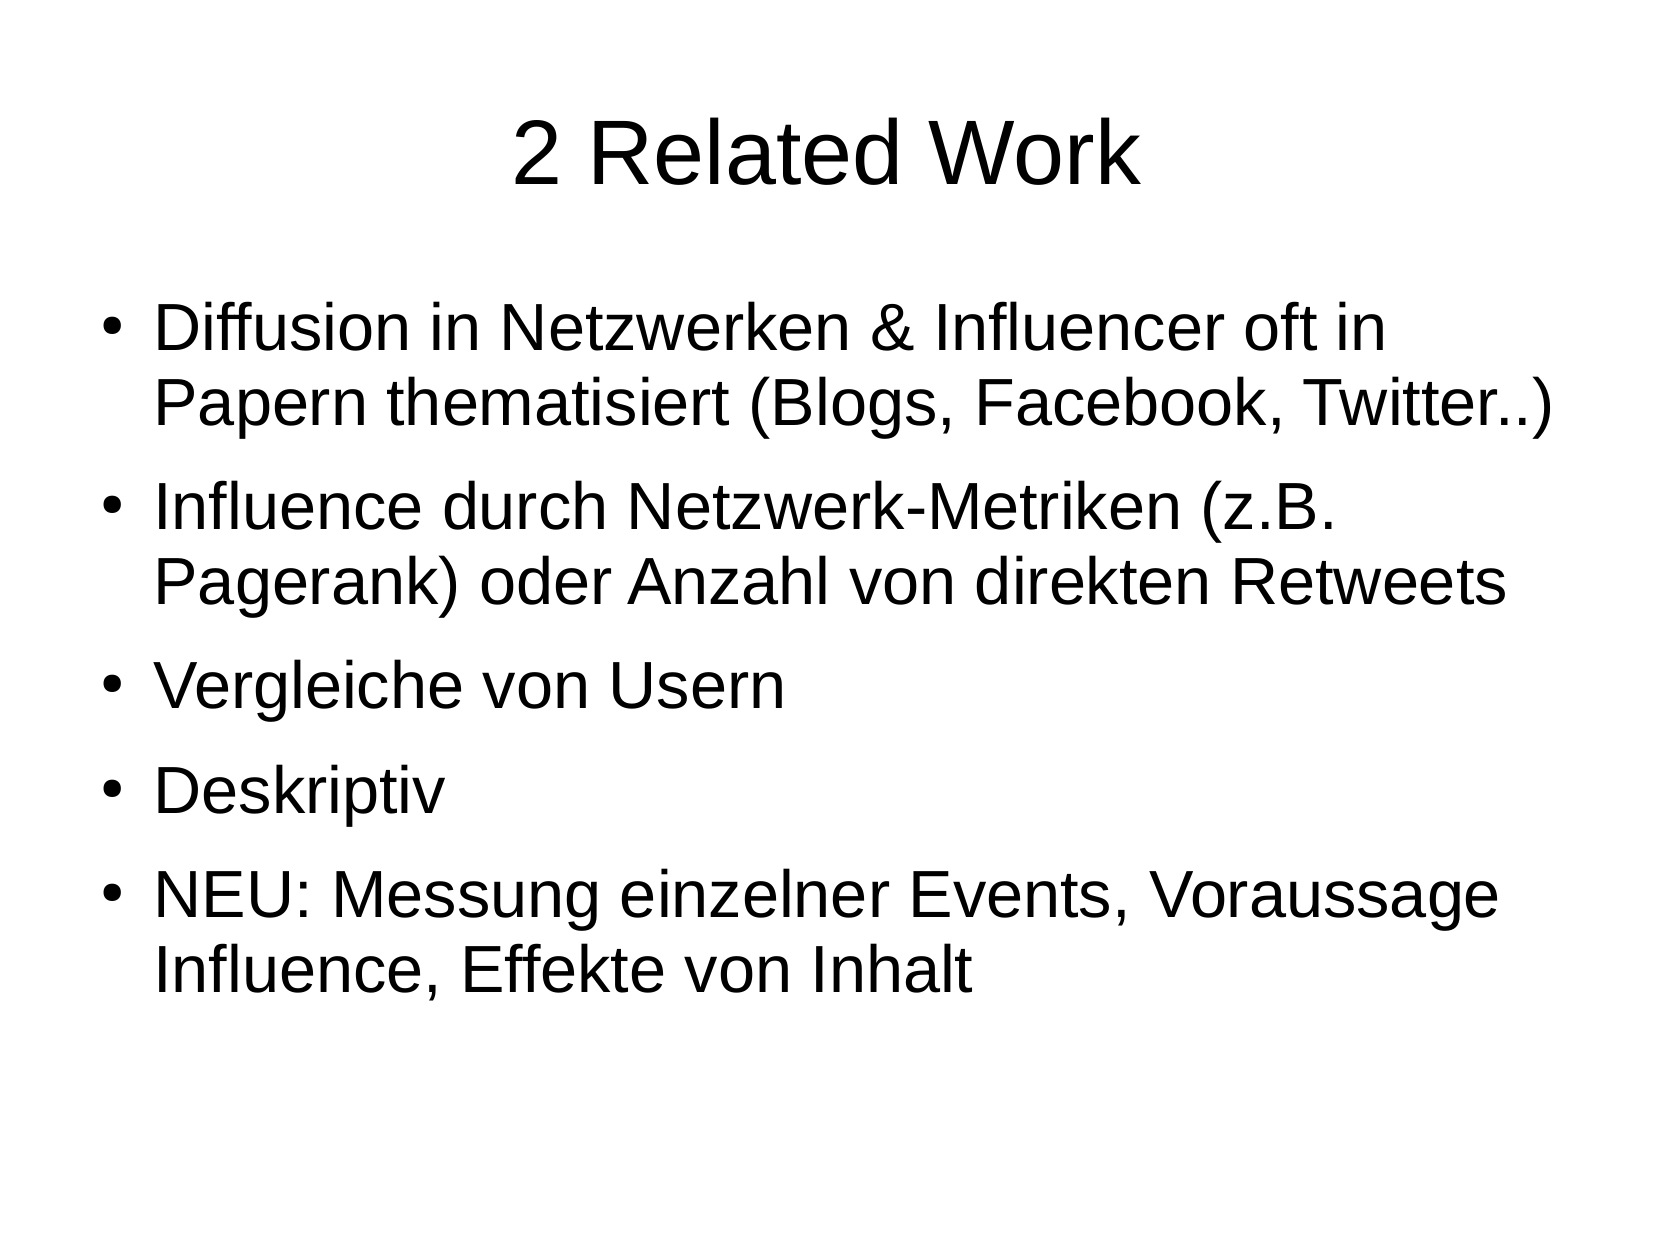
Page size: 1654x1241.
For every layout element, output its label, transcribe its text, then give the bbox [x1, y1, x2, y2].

list Diffusion in Netzwerken & Influencer oft in Papern thematisiert (Blogs, Facebook, Twitter..) Influence durch Netzwerk-Metriken (z.B. Pagerank) oder Anzahl von direkten Retweets Vergleiche von Usern Deskriptiv NEU: Messung einzelner Events, Voraussage Influence, Effekte von Inhalt [82, 290, 1571, 1109]
title 2 Related Work [82, 49, 1571, 257]
